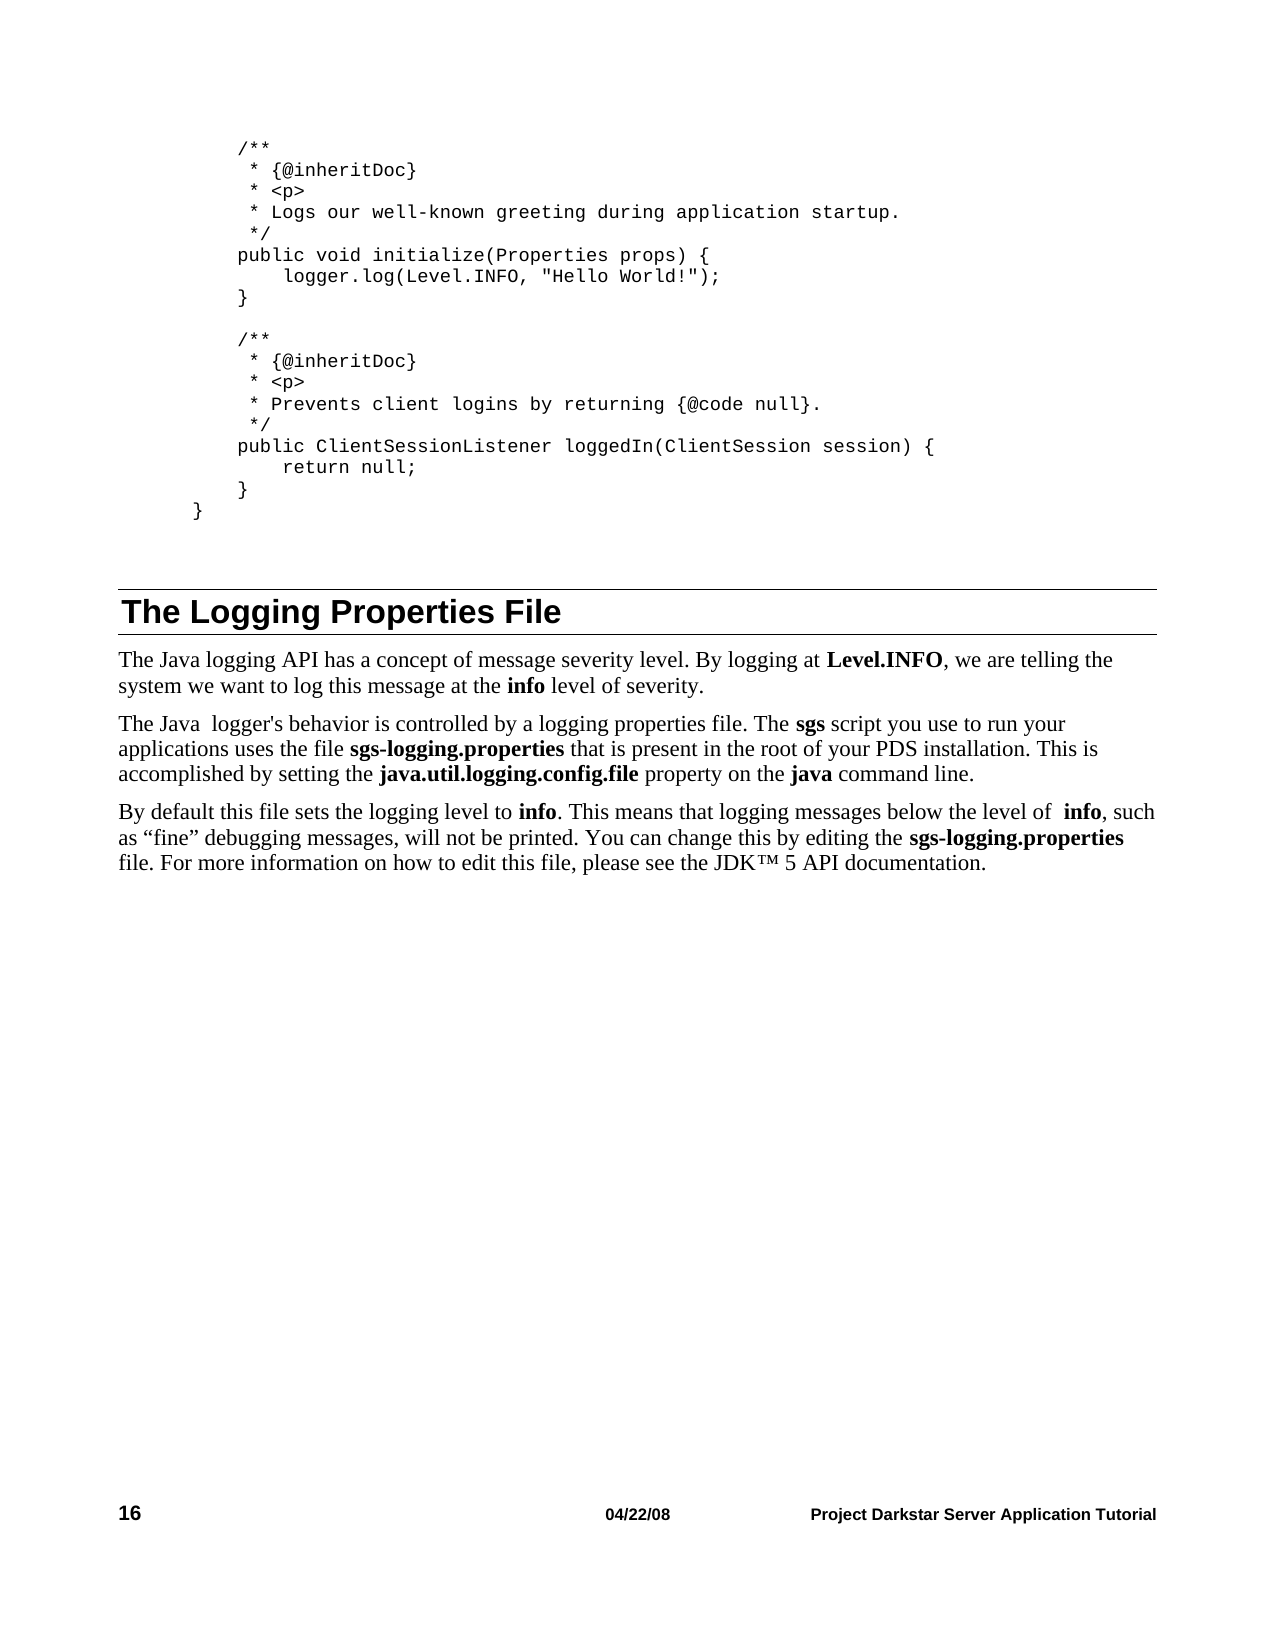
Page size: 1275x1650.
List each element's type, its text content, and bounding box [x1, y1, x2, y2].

text public ClientSessionListener loggedIn(ClientSession session) { [192, 437, 1098, 458]
text public void initialize(Properties props) { [192, 246, 1098, 267]
text } [192, 501, 1098, 564]
text * {@inheritDoc} [192, 161, 1098, 182]
text } [192, 479, 1098, 501]
text * <p> [192, 373, 1098, 394]
text /** [192, 139, 1098, 161]
text return null; [192, 458, 1098, 479]
text * {@inheritDoc} [192, 352, 1098, 373]
text The Java logging API has a concept of message severity level. By logging at Level.INFO, we are telling the system we want to log this message at the info level of severity. [118, 647, 1157, 698]
text /** [192, 331, 1098, 352]
text * Logs our well-known greeting during application startup. [192, 203, 1098, 224]
text } [192, 288, 1098, 309]
text */ [192, 416, 1098, 437]
text logger.log(Level.INFO, "Hello World!"); [192, 267, 1098, 288]
text The Java logger's behavior is controlled by a logging properties file. The sgs script you use to run your applications uses the file sgs-logging.properties that is present in the root of your PDS installation. This is accomplished by setting the java.util.logging.config.file property on the java command line. [118, 711, 1157, 787]
text */ [192, 224, 1098, 246]
text By default this file sets the logging level to info. This means that logging messages below the level of info, such as “fine” debugging messages, will not be printed. You can change this by editing the sgs-logging.properties file. For more information on how to edit this file, please see the JDK™ 5 API documentation. [118, 799, 1157, 876]
text * <p> [192, 182, 1098, 203]
text * Prevents client logins by returning {@code null}. [192, 394, 1098, 416]
subtitle The Logging Properties File [118, 590, 1157, 634]
